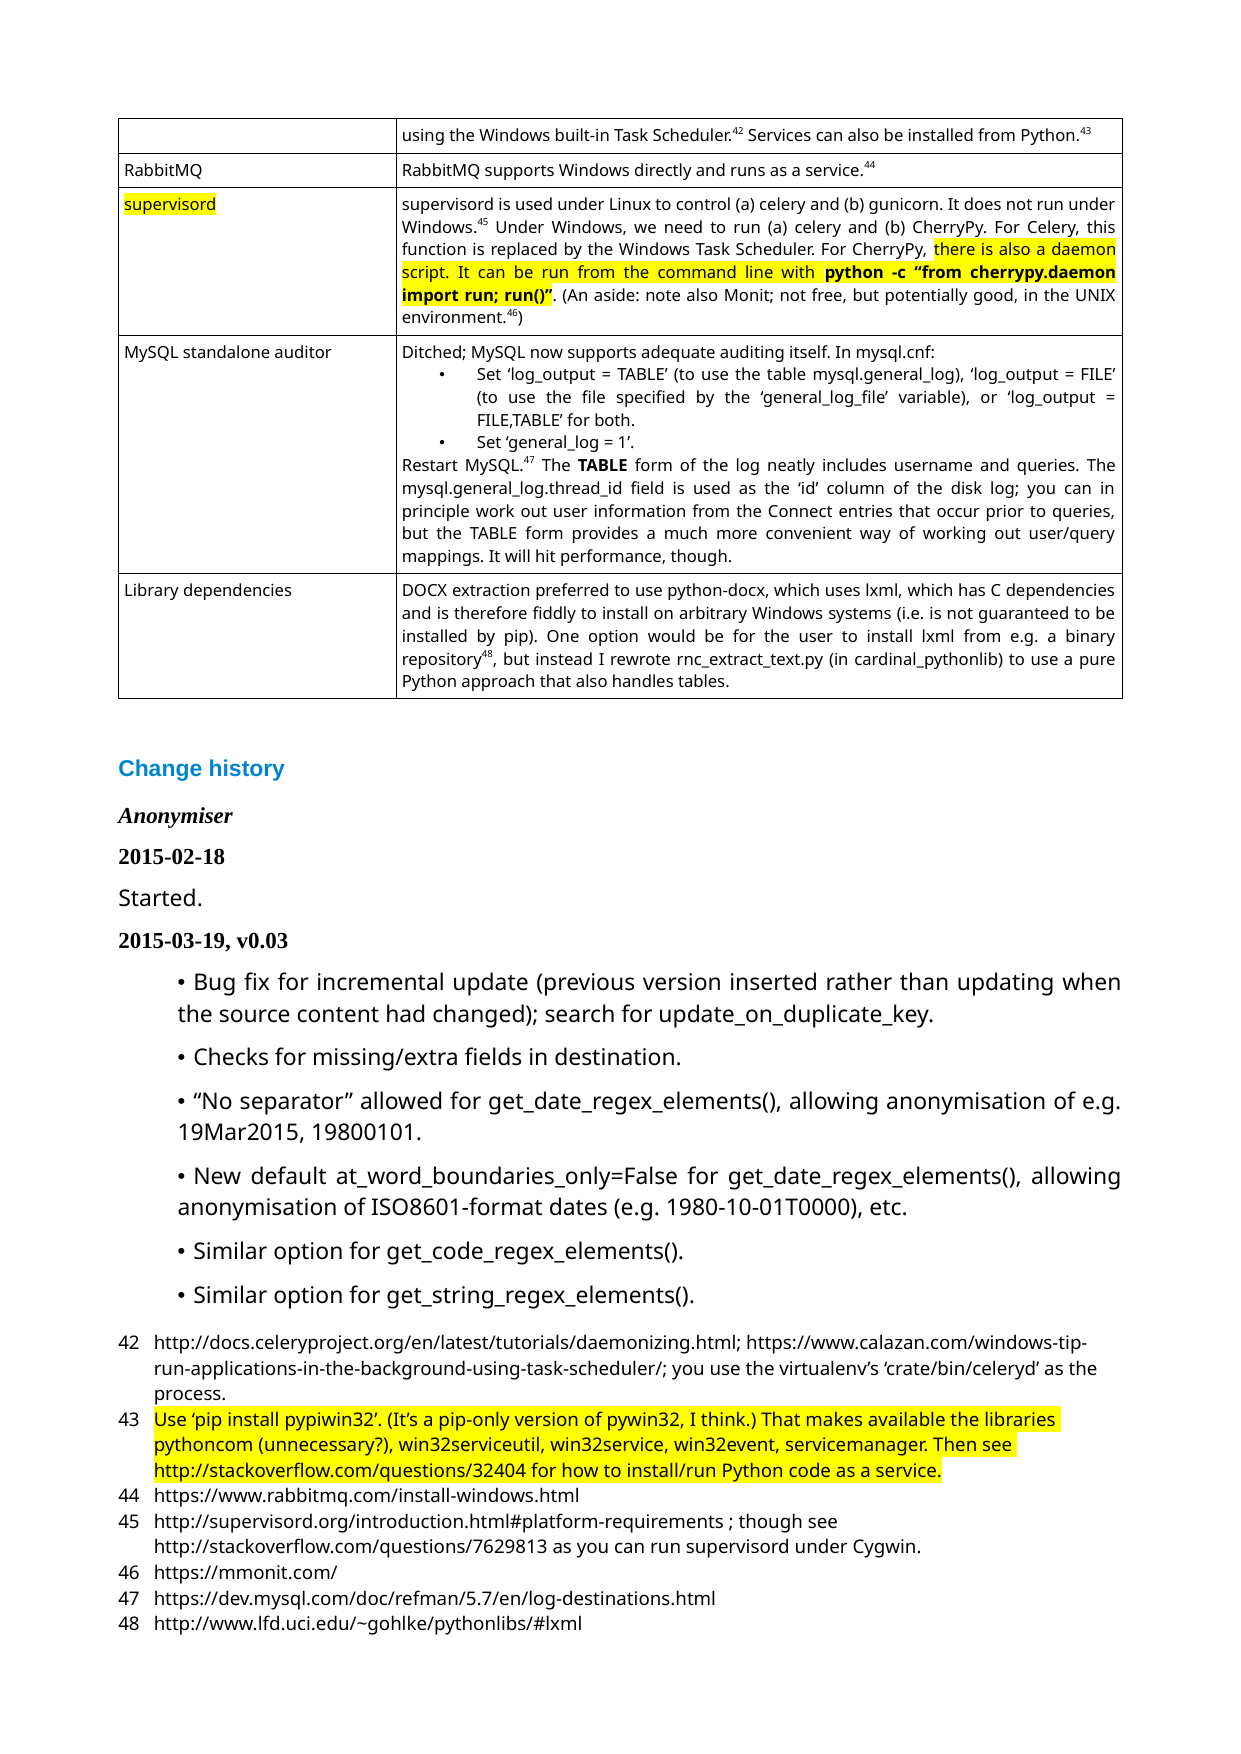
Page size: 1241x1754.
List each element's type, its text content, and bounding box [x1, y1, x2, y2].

subtitle 2015-03-19, v0.03 [118, 927, 1122, 954]
table_cell DOCX extraction preferred to use python-docx, which uses lxml, which has C dependencies and is therefore fiddly to install on arbitrary Windows systems (i.e. is not guaranteed to be installed by pip). One option would be for the user to install lxml from e.g. a binary repository, but instead I rewrote rnc_extract_text.py (in cardinal_pythonlib) to use a pure Python approach that also handles tables. [397, 574, 1122, 698]
subtitle 2015-02-18 [118, 843, 1122, 869]
table_cell using the Windows built-in Task Scheduler. Services can also be installed from Python. [397, 119, 1122, 152]
subtitle Change history [118, 754, 1122, 781]
table_cell supervisord is used under Linux to control (a) celery and (b) gunicorn. It does not run under Windows. Under Windows, we need to run (a) celery and (b) CherryPy. For Celery, this function is replaced by the Windows Task Scheduler. For CherryPy, there is also a daemon script. It can be run from the command line with python -c “from cherrypy.daemon import run; run()”. (An aside: note also Monit; not free, but potentially good, in the UNIX environment.) [397, 188, 1122, 334]
text Started. [118, 882, 1122, 913]
table_cell Ditched; MySQL now supports adequate auditing itself. In mysql.cnf: Set ‘log_output = TABLE’ (to use the table mysql.general_log), ‘log_output = FILE’ (to use the file specified by the ‘general_log_file’ variable), or ‘log_output = FILE,TABLE’ for both. Set ‘general_log = 1’. Restart MySQL. The TABLE form of the log neatly includes username and queries. The mysql.general_log.thread_id field is used as the ‘id’ column of the disk log; you can in principle work out user information from the Connect entries that occur prior to queries, but the TABLE form provides a much more convenient way of working out user/query mappings. It will hit performance, though. [397, 336, 1122, 573]
table_cell RabbitMQ [119, 154, 396, 187]
table_cell Library dependencies [119, 574, 396, 698]
list “No separator” allowed for get_date_regex_elements(), allowing anonymisation of e.g. 19Mar2015, 19800101. [177, 1085, 1122, 1147]
subtitle Anonymiser [118, 802, 1122, 828]
table_cell MySQL standalone auditor [119, 336, 396, 573]
table_cell RabbitMQ supports Windows directly and runs as a service. [397, 154, 1122, 187]
list Bug fix for incremental update (previous version inserted rather than updating when the source content had changed); search for update_on_duplicate_key. [177, 966, 1122, 1029]
list Similar option for get_code_regex_elements(). [177, 1235, 1122, 1266]
table_cell [119, 119, 396, 152]
list New default at_word_boundaries_only=False for get_date_regex_elements(), allowing anonymisation of ISO8601-format dates (e.g. 1980-10-01T0000), etc. [177, 1160, 1122, 1222]
list Checks for missing/extra fields in destination. [177, 1041, 1122, 1072]
table_cell supervisord [119, 188, 396, 334]
list Similar option for get_string_regex_elements(). [177, 1279, 1122, 1310]
